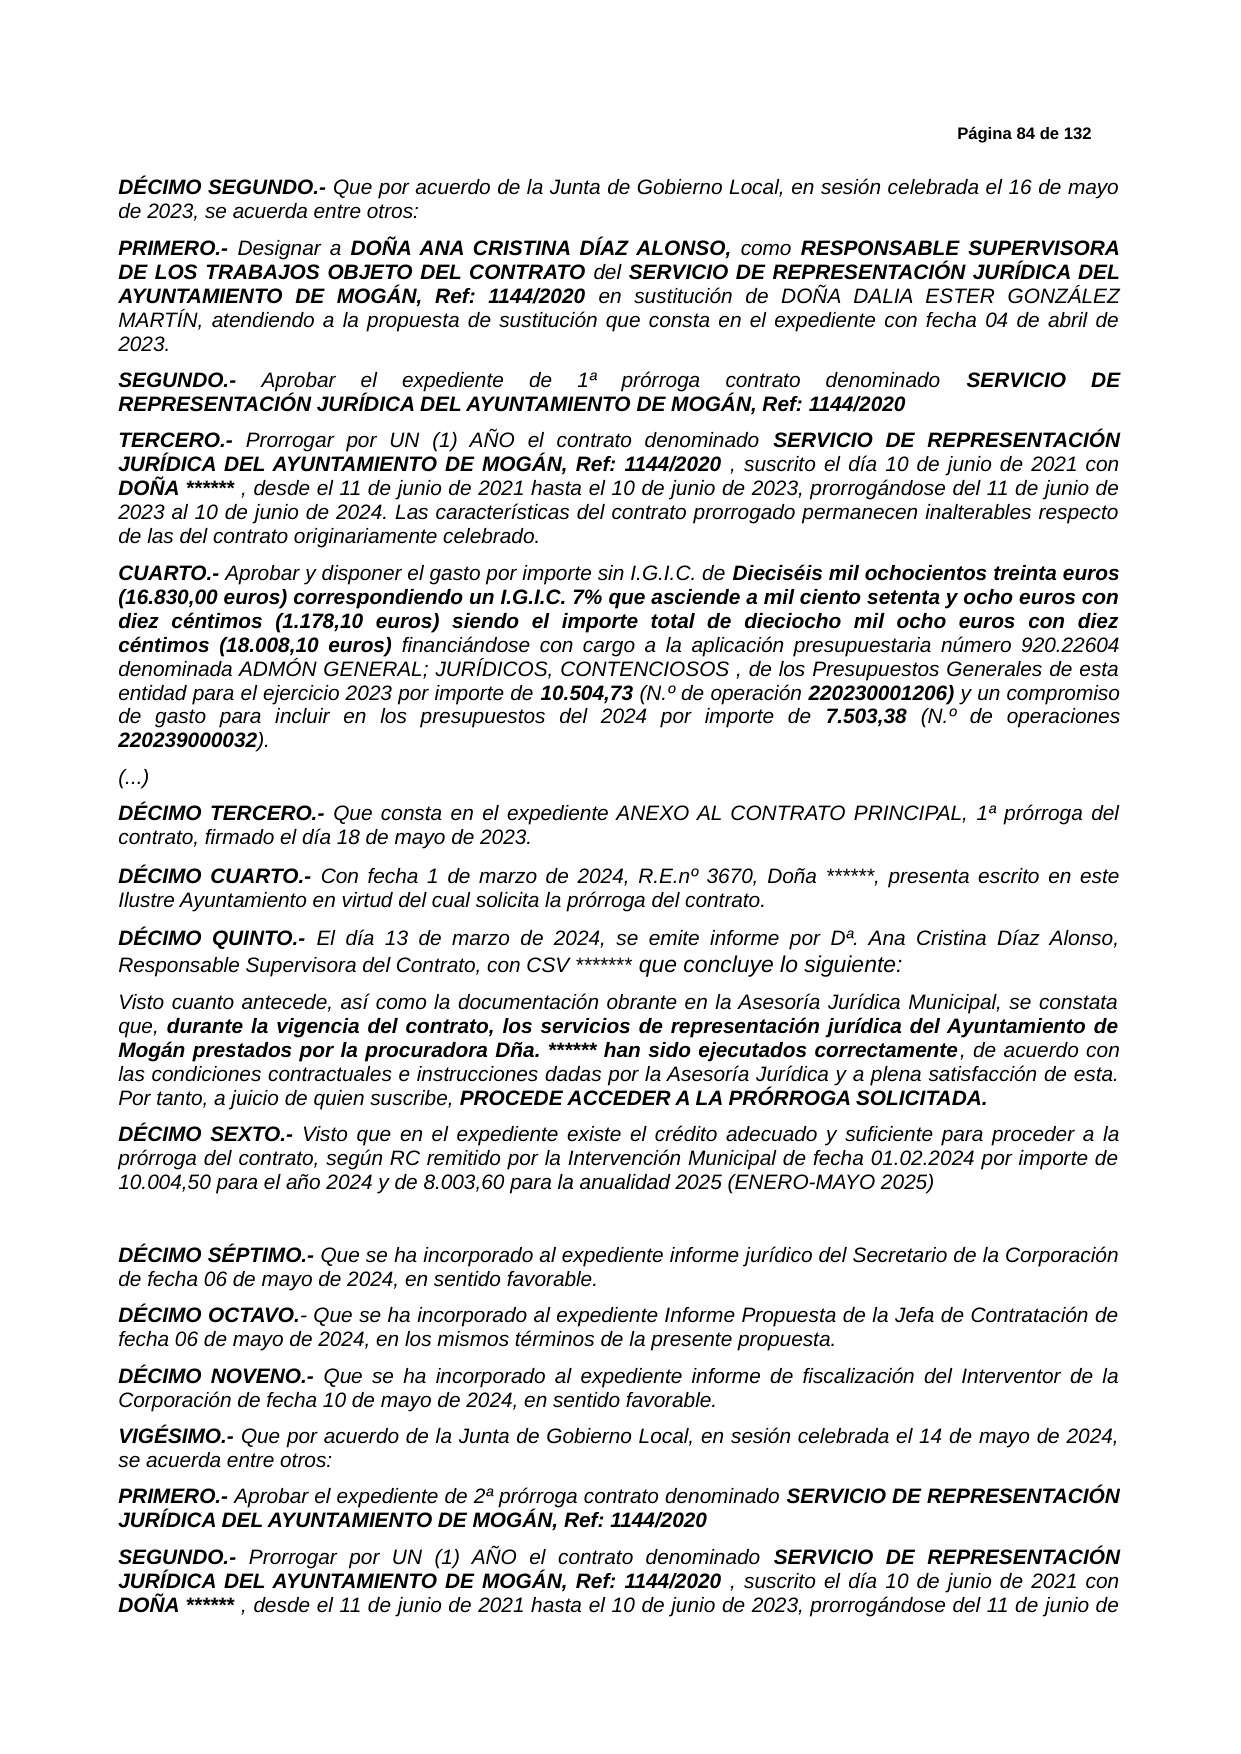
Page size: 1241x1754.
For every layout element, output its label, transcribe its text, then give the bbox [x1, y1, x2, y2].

text DÉCIMO NOVENO.- Que se ha incorporado al expediente informe de fiscalización del Interventor de la Corporación de fecha 10 de mayo de 2024, en sentido favorable. [118, 1363, 1122, 1411]
text VIGÉSIMO.- Que por acuerdo de la Junta de Gobierno Local, en sesión celebrada el 14 de mayo de 2024, se acuerda entre otros: [118, 1424, 1122, 1472]
text DÉCIMO CUARTO.- Con fecha 1 de marzo de 2024, R.E.nº 3670, Doña ******, presenta escrito en este Ilustre Ayuntamiento en virtud del cual solicita la prórroga del contrato. [118, 862, 1122, 912]
text DÉCIMO SEGUNDO.- Que por acuerdo de la Junta de Gobierno Local, en sesión celebrada el 16 de mayo de 2023, se acuerda entre otros: [118, 175, 1122, 223]
text (...) [118, 765, 1122, 789]
text DÉCIMO SÉPTIMO.- Que se ha incorporado al expediente informe jurídico del Secretario de la Corporación de fecha 06 de mayo de 2024, en sentido favorable. [118, 1243, 1122, 1291]
text DÉCIMO TERCERO.- Que consta en el expediente ANEXO AL CONTRATO PRINCIPAL, 1ª prórroga del contrato, firmado el día 18 de mayo de 2023. [118, 801, 1122, 849]
text PRIMERO.- Aprobar el expediente de 2ª prórroga contrato denominado SERVICIO DE REPRESENTACIÓN JURÍDICA DEL AYUNTAMIENTO DE MOGÁN, Ref: 1144/2020 [118, 1484, 1122, 1532]
text DÉCIMO QUINTO.- El día 13 de marzo de 2024, se emite informe por Dª. Ana Cristina Díaz Alonso, Responsable Supervisora del Contrato, con CSV ******* que concluye lo siguiente: [118, 924, 1122, 977]
text DÉCIMO SEXTO.- Visto que en el expediente existe el crédito adecuado y suficiente para proceder a la prórroga del contrato, según RC remitido por la Intervención Municipal de fecha 01.02.2024 por importe de 10.004,50 para el año 2024 y de 8.003,60 para la anualidad 2025 (ENERO-MAYO 2025) [118, 1122, 1122, 1194]
text Visto cuanto antecede, así como la documentación obrante en la Asesoría Jurídica Municipal, se constata que, durante la vigencia del contrato, los servicios de representación jurídica del Ayuntamiento de Mogán prestados por la procuradora Dña. ****** han sido ejecutados correctamente, de acuerdo con las condiciones contractuales e instrucciones dadas por la Asesoría Jurídica y a plena satisfacción de esta. Por tanto, a juicio de quien suscribe, PROCEDE ACCEDER A LA PRÓRROGA SOLICITADA. [118, 989, 1122, 1109]
text TERCERO.- Prorrogar por UN (1) AÑO el contrato denominado SERVICIO DE REPRESENTACIÓN JURÍDICA DEL AYUNTAMIENTO DE MOGÁN, Ref: 1144/2020 , suscrito el día 10 de junio de 2021 con DOÑA ****** , desde el 11 de junio de 2021 hasta el 10 de junio de 2023, prorrogándose del 11 de junio de 2023 al 10 de junio de 2024. Las características del contrato prorrogado permanecen inalterables respecto de las del contrato originariamente celebrado. [118, 428, 1122, 548]
text PRIMERO.- Designar a DOÑA ANA CRISTINA DÍAZ ALONSO, como RESPONSABLE SUPERVISORA DE LOS TRABAJOS OBJETO DEL CONTRATO del SERVICIO DE REPRESENTACIÓN JURÍDICA DEL AYUNTAMIENTO DE MOGÁN, Ref: 1144/2020 en sustitución de DOÑA DALIA ESTER GONZÁLEZ MARTÍN, atendiendo a la propuesta de sustitución que consta en el expediente con fecha 04 de abril de 2023. [118, 236, 1122, 355]
text CUARTO.- Aprobar y disponer el gasto por importe sin I.G.I.C. de Dieciséis mil ochocientos treinta euros (16.830,00 euros) correspondiendo un I.G.I.C. 7% que asciende a mil ciento setenta y ocho euros con diez céntimos (1.178,10 euros) siendo el importe total de dieciocho mil ocho euros con diez céntimos (18.008,10 euros) financiándose con cargo a la aplicación presupuestaria número 920.22604 denominada ADMÓN GENERAL; JURÍDICOS, CONTENCIOSOS , de los Presupuestos Generales de esta entidad para el ejercicio 2023 por importe de 10.504,73 (N.º de operación 220230001206) y un compromiso de gasto para incluir en los presupuestos del 2024 por importe de 7.503,38 (N.º de operaciones 220239000032). [118, 561, 1122, 752]
text DÉCIMO OCTAVO.- Que se ha incorporado al expediente Informe Propuesta de la Jefa de Contratación de fecha 06 de mayo de 2024, en los mismos términos de la presente propuesta. [118, 1303, 1122, 1351]
text SEGUNDO.- Prorrogar por UN (1) AÑO el contrato denominado SERVICIO DE REPRESENTACIÓN JURÍDICA DEL AYUNTAMIENTO DE MOGÁN, Ref: 1144/2020 , suscrito el día 10 de junio de 2021 con DOÑA ****** , desde el 11 de junio de 2021 hasta el 10 de junio de 2023, prorrogándose del 11 de junio de [118, 1545, 1122, 1617]
text SEGUNDO.- Aprobar el expediente de 1ª prórroga contrato denominado SERVICIO DE REPRESENTACIÓN JURÍDICA DEL AYUNTAMIENTO DE MOGÁN, Ref: 1144/2020 [118, 368, 1122, 416]
